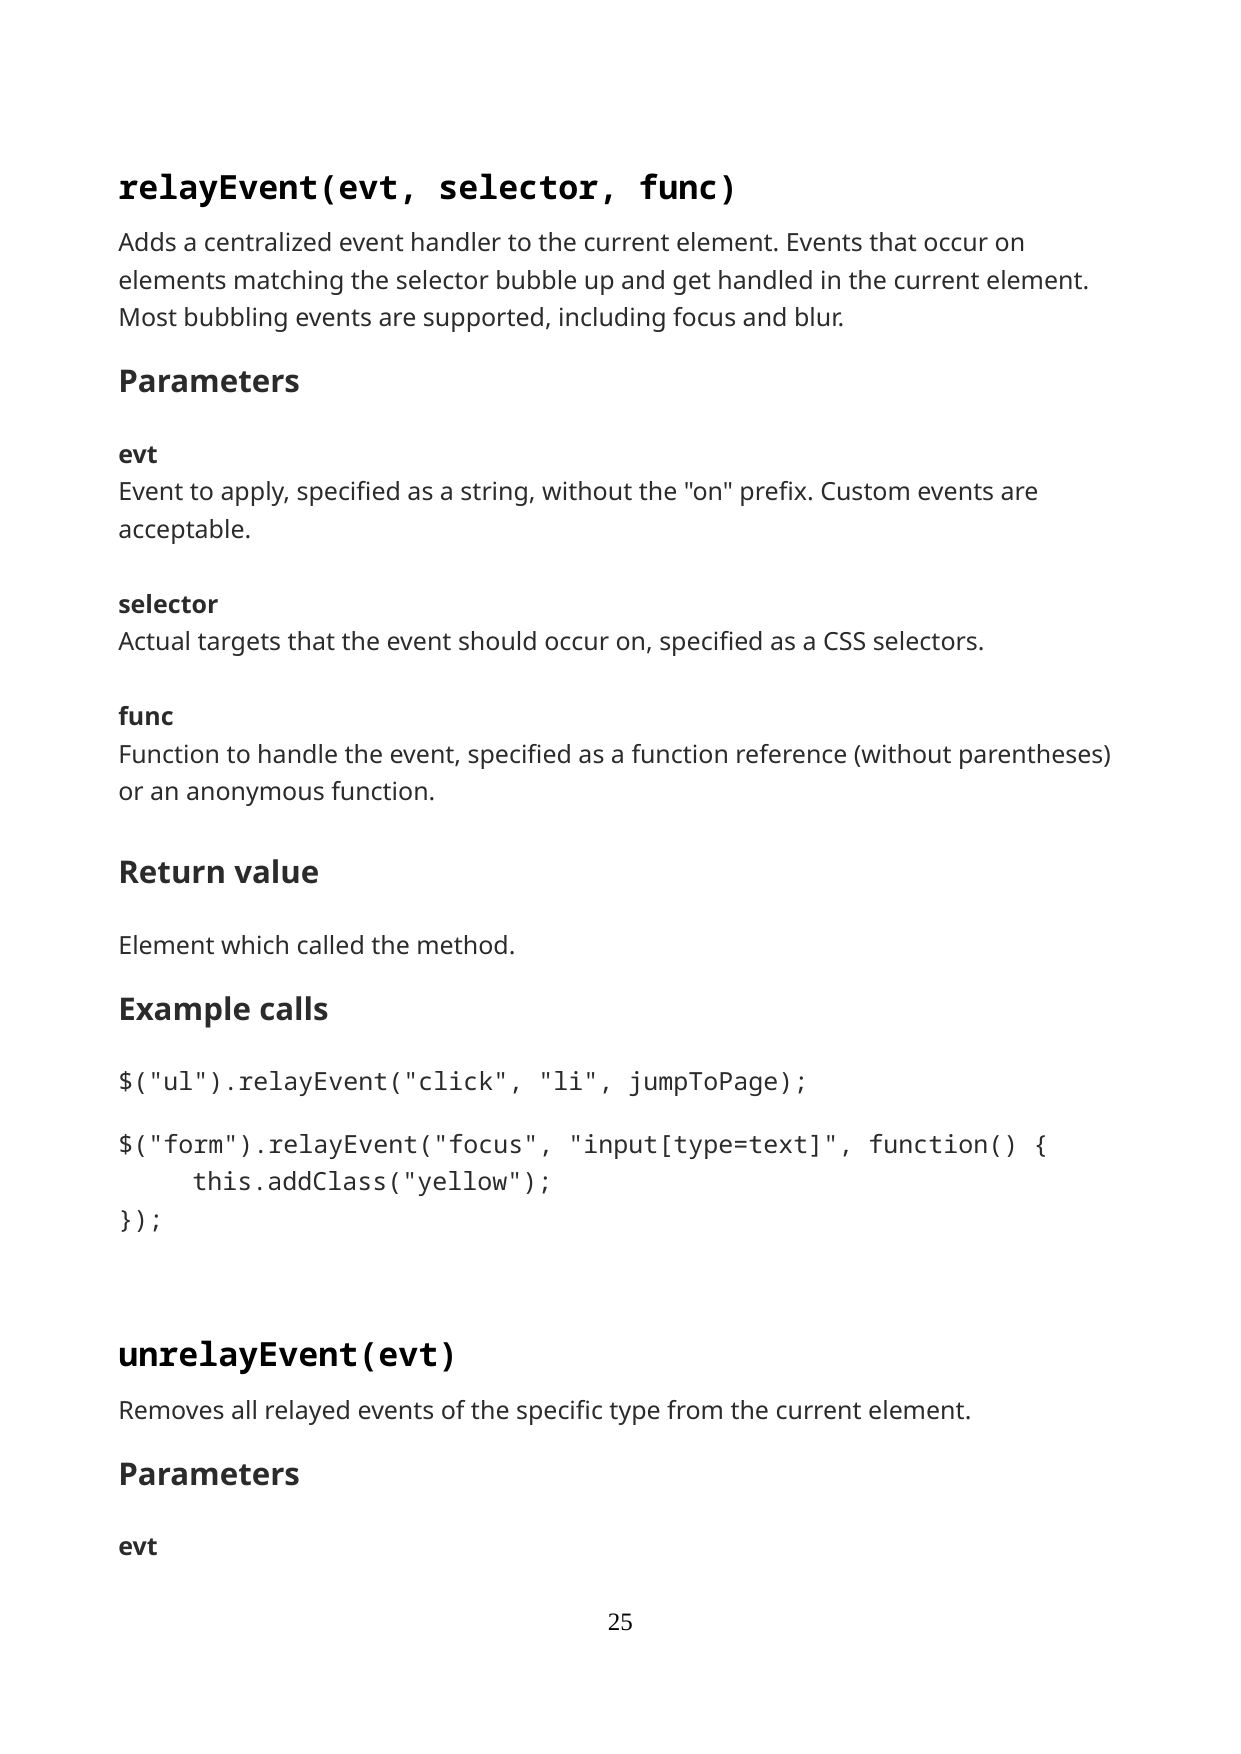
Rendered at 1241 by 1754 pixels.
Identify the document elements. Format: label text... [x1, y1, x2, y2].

text Element which called the method. [118, 924, 1122, 962]
text Parameters [118, 1451, 1122, 1494]
text $("ul").relayEvent("click", "li", jumpToPage); [118, 1061, 1122, 1098]
text Adds a centralized event handler to the current element. Events that occur on elements matching the selector bubble up and get handled in the current element. Most bubbling events are supported, including focus and blur. [118, 221, 1122, 334]
text Return value [118, 808, 1122, 893]
text Actual targets that the event should occur on, specified as a CSS selectors. [118, 620, 1122, 658]
text Event to apply, specified as a string, without the "on" prefix. Custom events are acceptable. [118, 470, 1122, 545]
text evt [118, 433, 1122, 470]
subtitle unrelayEvent(evt) [118, 1286, 1122, 1376]
text Parameters [118, 359, 1122, 402]
text evt [118, 1525, 1122, 1563]
text $("form").relayEvent("focus", "input[type=text]", function() { this.addClass("yellow"); }); [118, 1123, 1122, 1236]
text func [118, 658, 1122, 733]
subtitle relayEvent(evt, selector, func) [118, 118, 1122, 209]
text Function to handle the event, specified as a function reference (without parentheses) or an anonymous function. [118, 733, 1122, 808]
text selector [118, 545, 1122, 620]
text Removes all relayed events of the specific type from the current element. [118, 1389, 1122, 1426]
text Example calls [118, 987, 1122, 1029]
